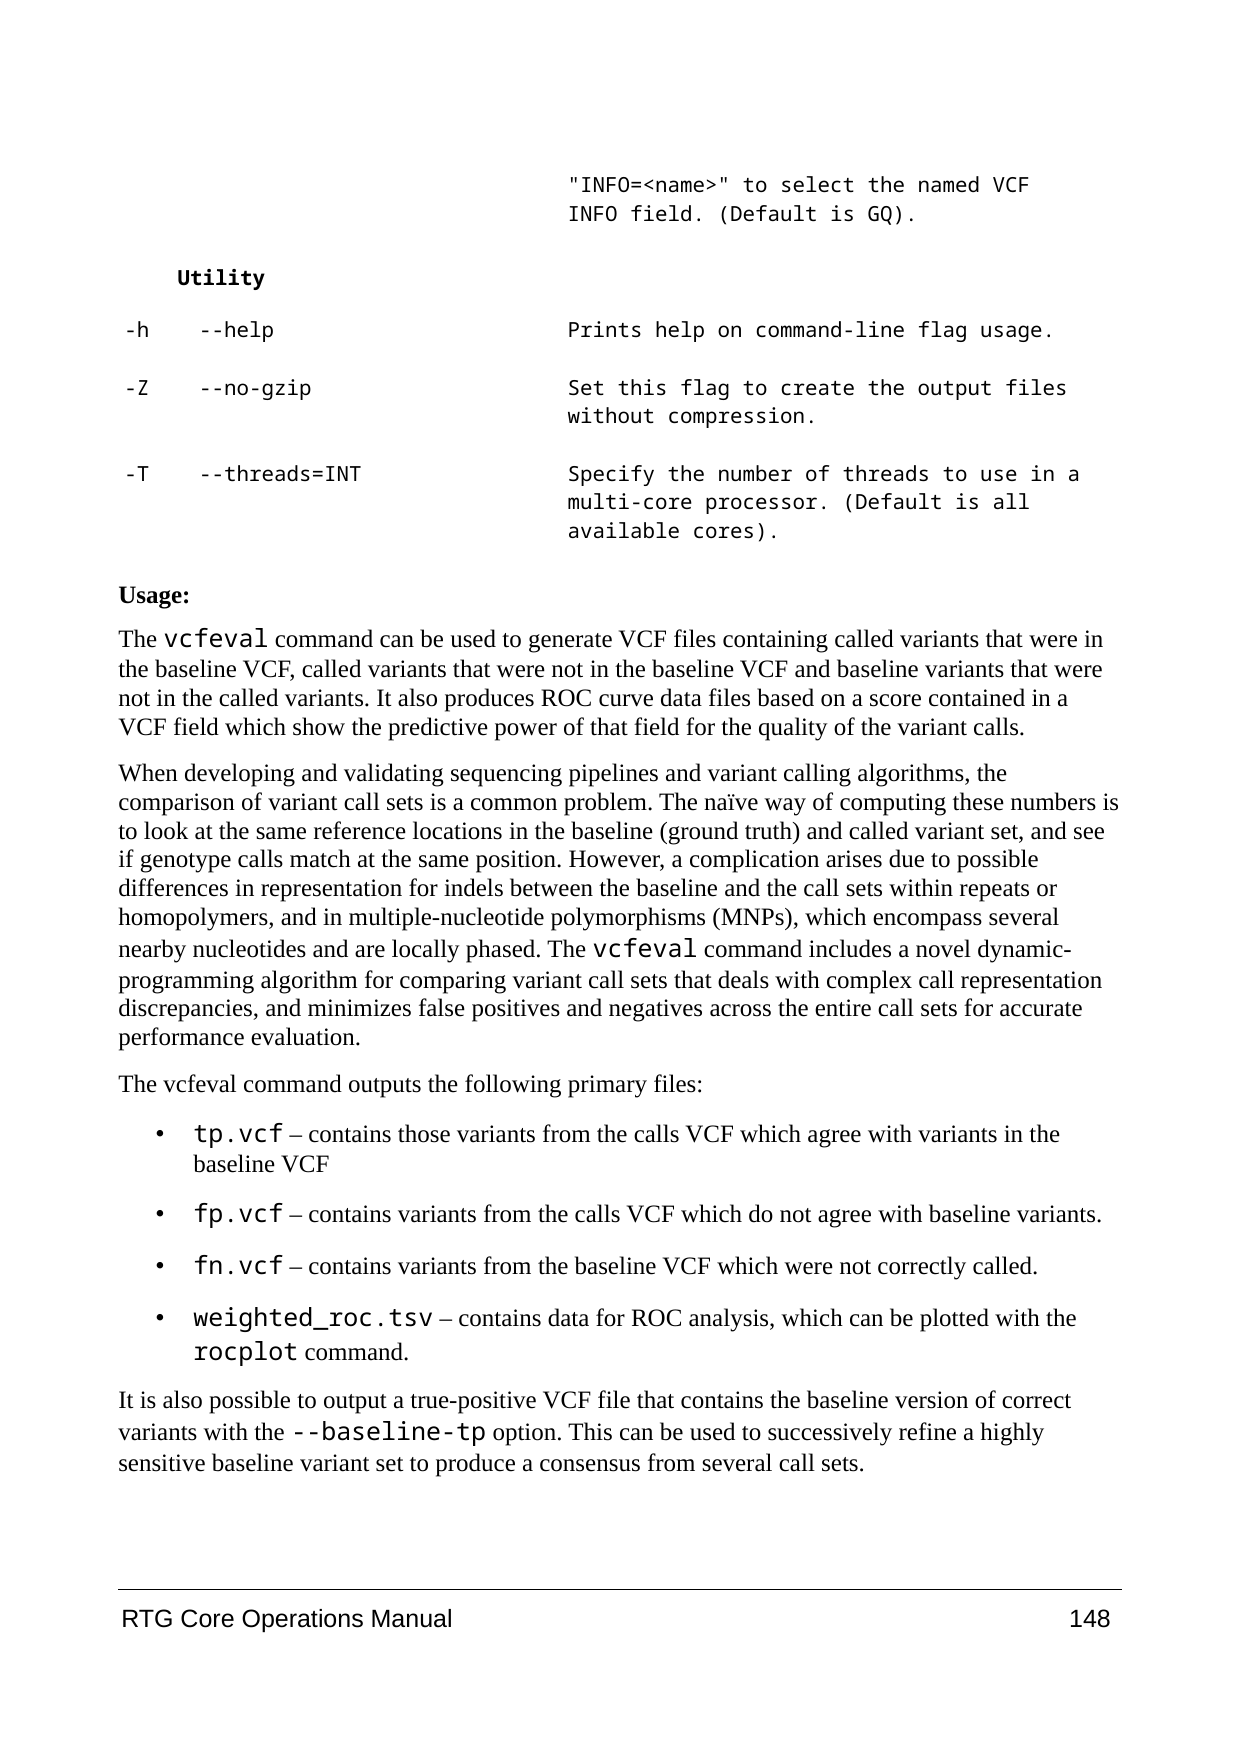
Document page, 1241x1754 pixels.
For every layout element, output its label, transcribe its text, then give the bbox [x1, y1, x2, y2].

table_header --help [193, 303, 561, 361]
text It is also possible to output a true-positive VCF file that contains the baseline version of correct variants with the --baseline-tp option. This can be used to successively refine a highly sensitive baseline variant set to produce a consensus from several call sets. [118, 1385, 1122, 1477]
table_cell "INFO=<name>" to select the named VCF INFO field. (Default is GQ). [561, 159, 1093, 245]
table_cell [193, 159, 561, 245]
list tp.vcf – contains those variants from the calls VCF which agree with variants in the baseline VCF [156, 1115, 1122, 1178]
table_cell Set this flag to create the output files without compression. [561, 361, 1093, 447]
table_header Prints help on command-line flag usage. [561, 303, 1093, 361]
table_header -h [118, 303, 193, 361]
subtitle Usage: [118, 580, 1122, 608]
text When developing and validating sequencing pipelines and variant calling algorithms, the comparison of variant call sets is a common problem. The naïve way of computing these numbers is to look at the same reference locations in the baseline (ground truth) and called variant set, and see if genotype calls match at the same position. However, a complication arises due to possible differences in representation for indels between the baseline and the call sets within repeats or homopolymers, and in multiple-nucleotide polymorphisms (MNPs), which encompass several nearby nucleotides and are locally phased. The vcfeval command includes a novel dynamic-programming algorithm for comparing variant call sets that deals with complex call representation discrepancies, and minimizes false positives and negatives across the entire call sets for accurate performance evaluation. [118, 758, 1122, 1051]
table_cell Specify the number of threads to use in a multi-core processor. (Default is all available cores). [561, 447, 1093, 562]
table_cell [118, 159, 193, 245]
table_cell -T [118, 447, 193, 562]
text Utility [177, 263, 1122, 291]
text The vcfeval command can be used to generate VCF files containing called variants that were in the baseline VCF, called variants that were not in the baseline VCF and baseline variants that were not in the called variants. It also produces ROC curve data files based on a score contained in a VCF field which show the predictive power of that field for the quality of the variant calls. [118, 620, 1122, 741]
text The vcfeval command outputs the following primary files: [118, 1069, 1122, 1097]
table_cell --threads=INT [193, 447, 561, 562]
table_cell --no-gzip [193, 361, 561, 447]
list fn.vcf – contains variants from the baseline VCF which were not correctly called. [156, 1247, 1122, 1282]
table_cell -Z [118, 361, 193, 447]
list fp.vcf – contains variants from the calls VCF which do not agree with baseline variants. [156, 1196, 1122, 1230]
list weighted_roc.tsv – contains data for ROC analysis, which can be plotted with the rocplot command. [156, 1299, 1122, 1367]
